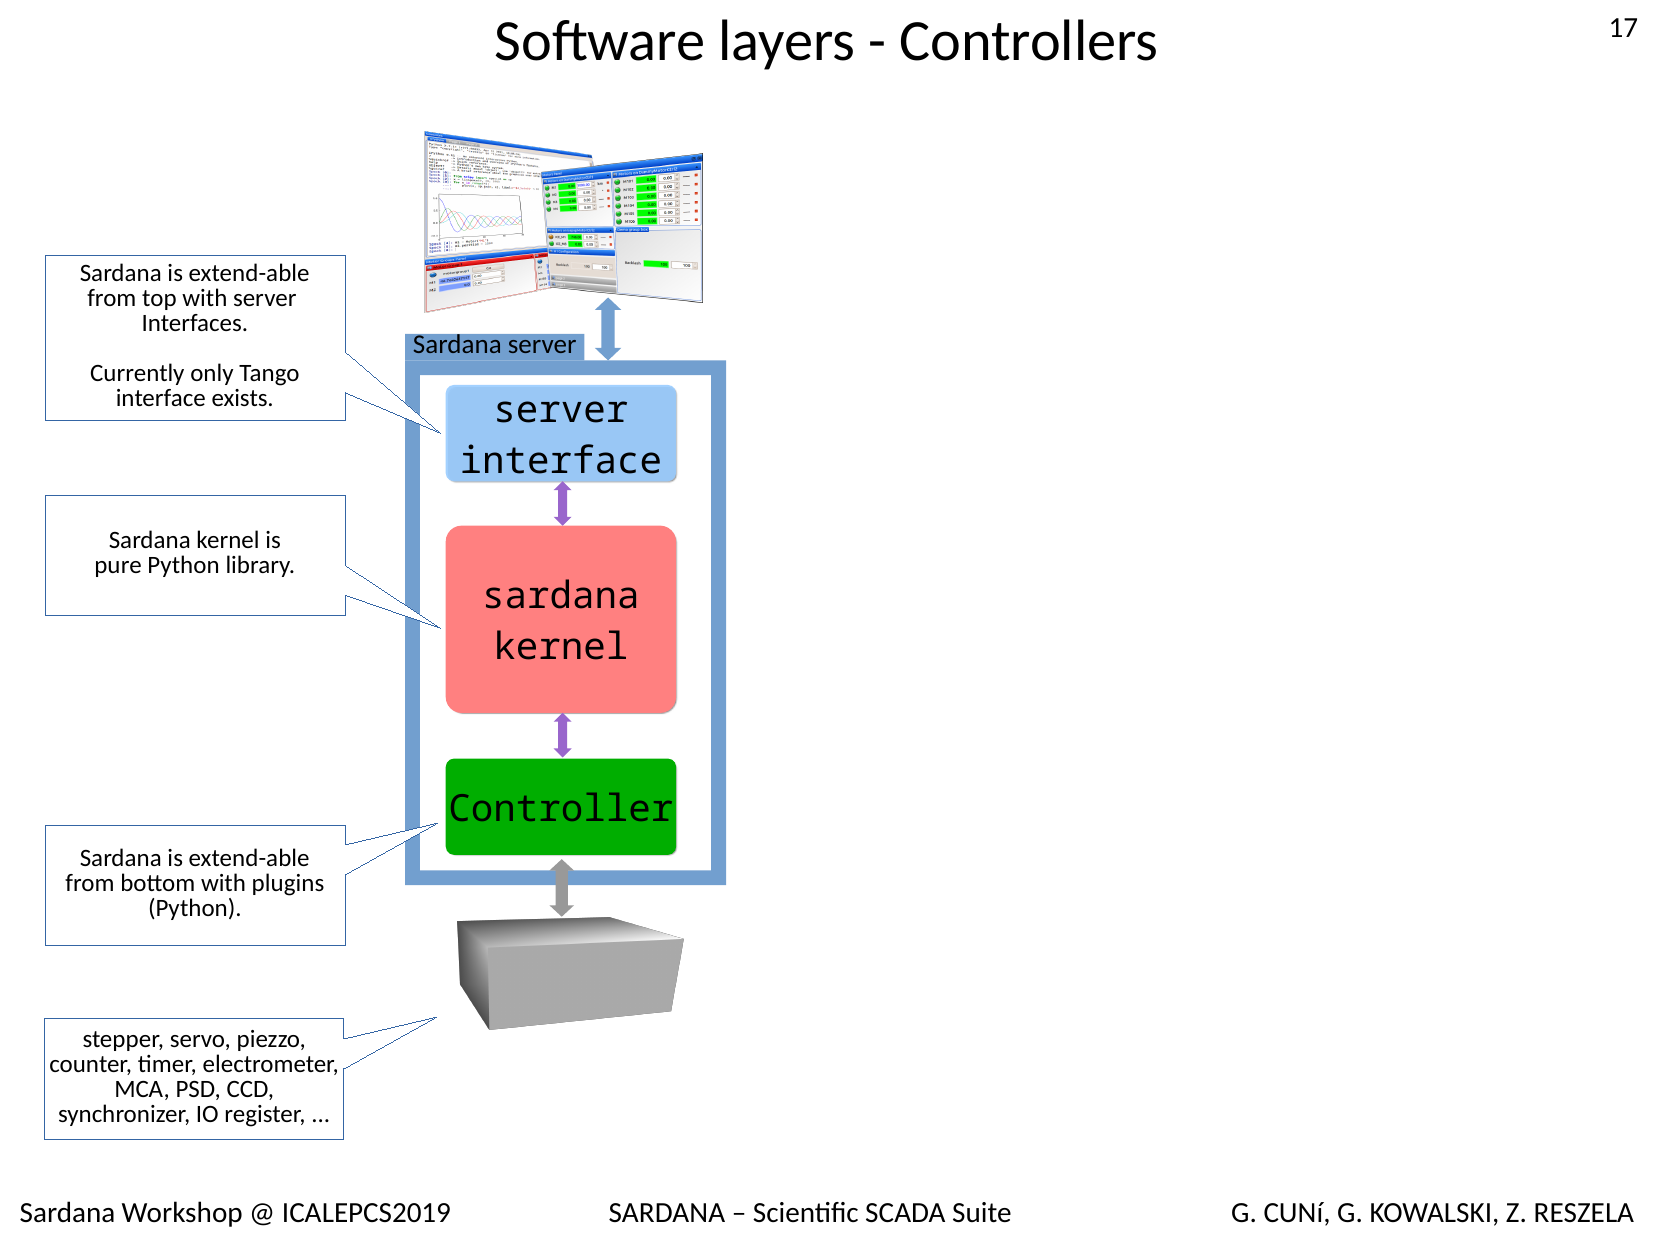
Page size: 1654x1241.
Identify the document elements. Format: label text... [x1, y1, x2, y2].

text_box [405, 419, 420, 613]
text_box server interface [445, 384, 677, 482]
text_box [405, 617, 420, 830]
picture [406, 131, 703, 314]
text_box sardana kernel [445, 525, 677, 713]
text_box Sardana is extend-able from top with server Interfaces. Currently only Tango interface exists. [45, 255, 441, 434]
text_box stepper, servo, piezzo, counter, timer, electrometer, MCA, PSD, CCD, synchronizer, IO register, ... [44, 1017, 437, 1140]
text_box [553, 481, 572, 526]
text_box Sardana server [405, 333, 585, 361]
text_box [553, 712, 572, 758]
text_box Sardana is extend-able from bottom with plugins (Python). [45, 823, 438, 946]
text_box Controller [445, 758, 677, 855]
title Software layers - Controllers [82, 2, 1571, 91]
text_box [405, 297, 727, 917]
text_box Sardana kernel is pure Python library. [45, 495, 441, 629]
